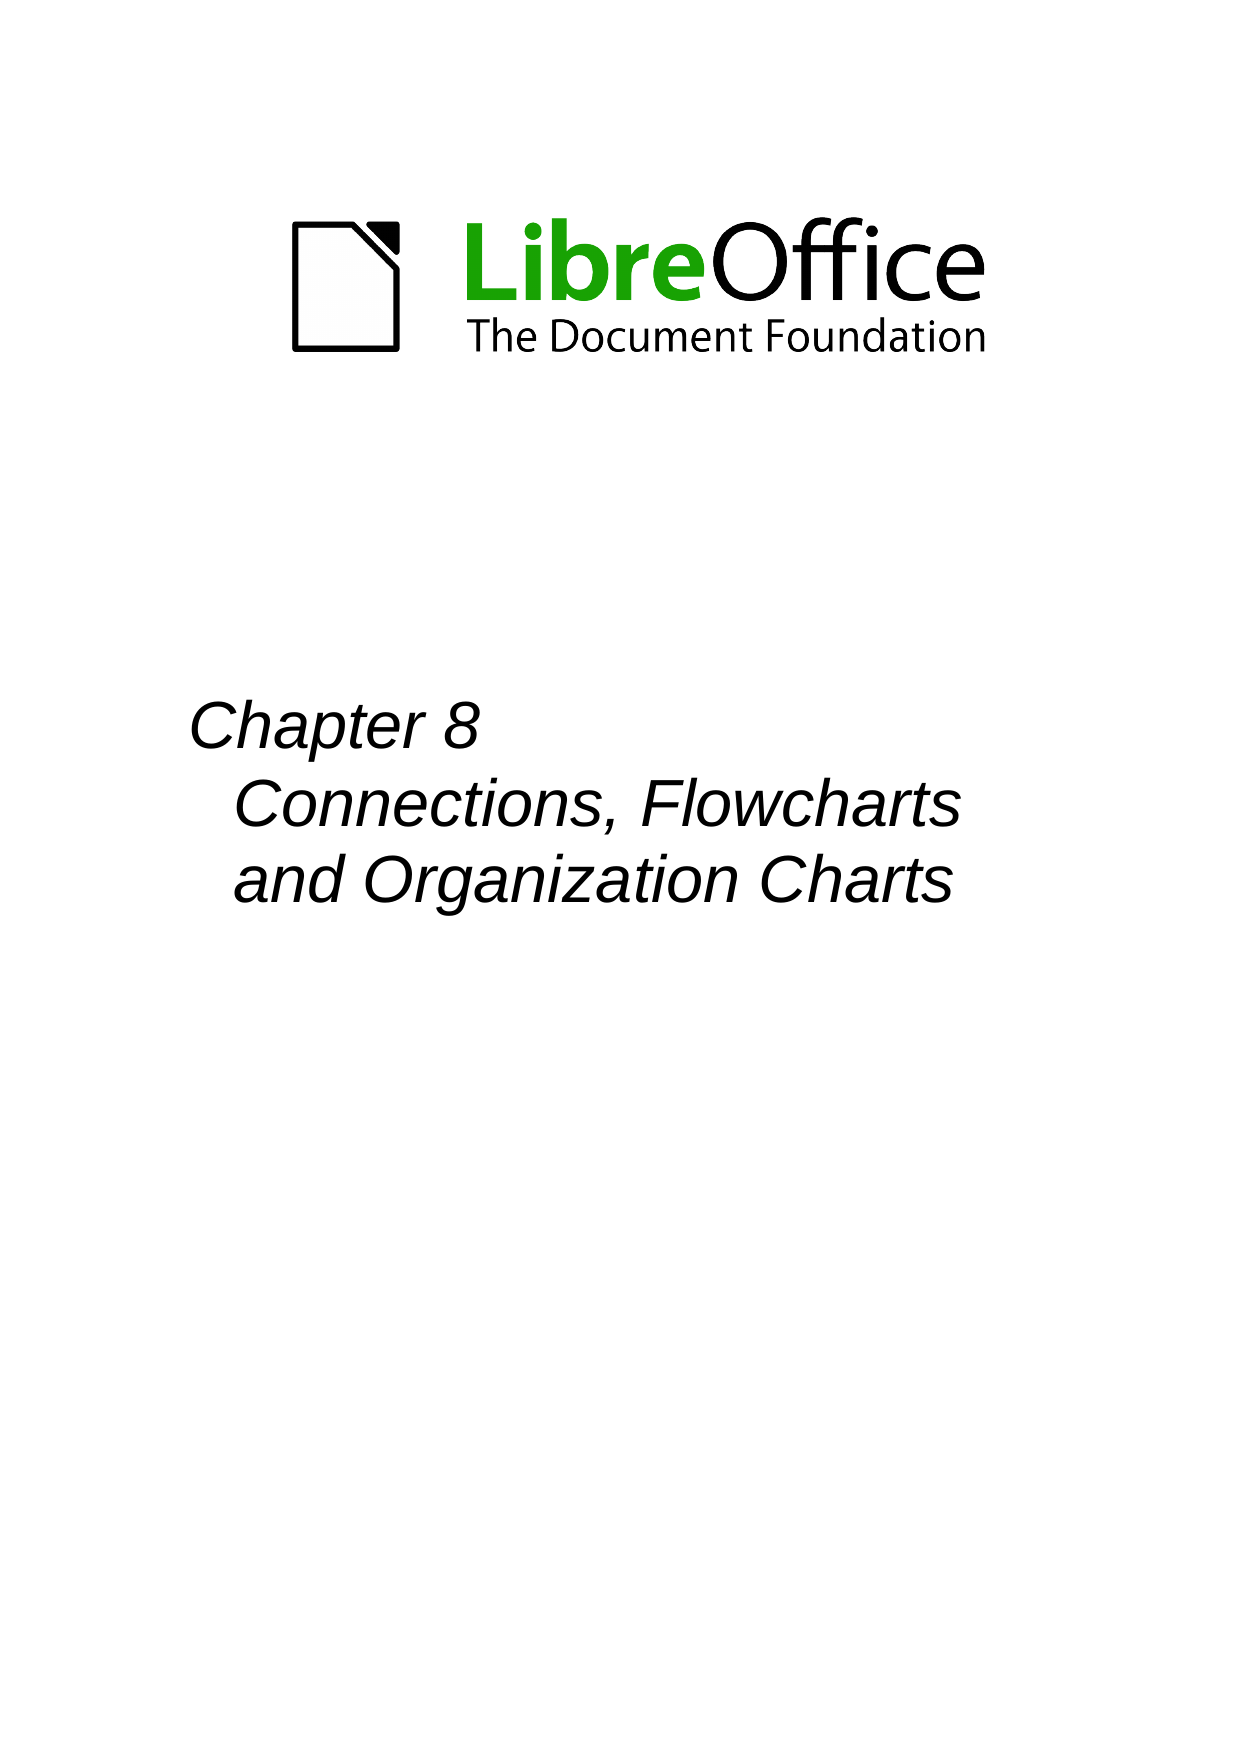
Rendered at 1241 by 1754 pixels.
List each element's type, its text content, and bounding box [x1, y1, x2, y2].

subtitle Chapter 8 Connections, Flowcharts and Organization Charts [188, 682, 1098, 917]
picture [250, 186, 1035, 387]
